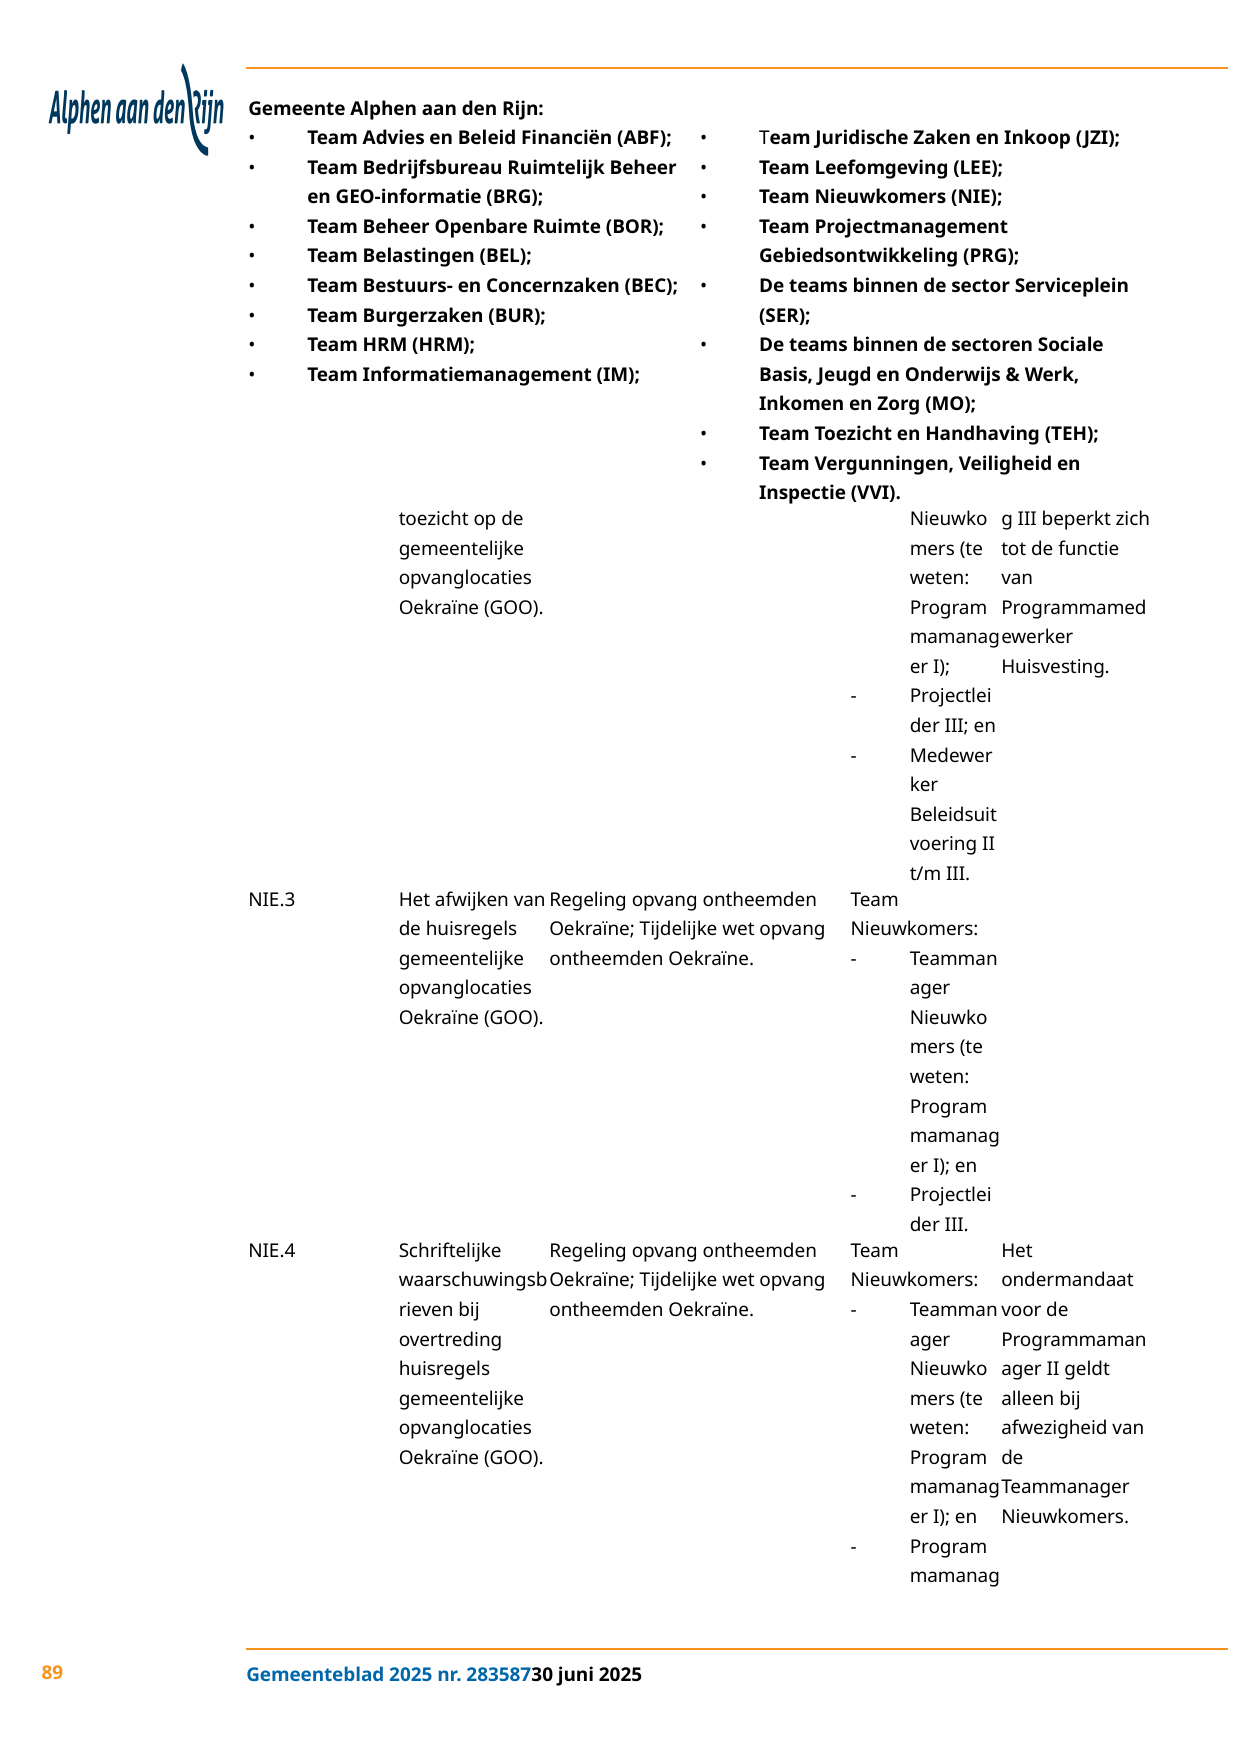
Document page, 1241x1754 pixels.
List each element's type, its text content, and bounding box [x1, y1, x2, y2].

table_cell Het afwijken van de huisregels gemeentelijke opvanglocaties Oekraïne (GOO). [399, 886, 549, 1237]
table_cell Nieuwkomers (te weten: Programmamanager I); Projectleider III; en Medewerker Beleidsuitvoering II t/m III. [850, 505, 1001, 886]
table_header Team Juridische Zaken en Inkoop (JZI); Team Leefomgeving (LEE); Team Nieuwkomers (NIE); Team Projectmanagement Gebiedsontwikkeling (PRG); De teams binnen de sector Serviceplein (SER); De teams binnen de sectoren Sociale Basis, Jeugd en Onderwijs & Werk, Inkomen en Zorg (MO); Team Toezicht en Handhaving (TEH); Team Vergunningen, Veiligheid en Inspectie (VVI). [700, 95, 1152, 505]
table_cell NIE.3 [248, 886, 398, 1237]
table_cell [1001, 886, 1152, 1237]
table_cell Regeling opvang ontheemden Oekraïne; Tijdelijke wet opvang ontheemden Oekraïne. [549, 1237, 850, 1588]
table_cell [248, 505, 398, 886]
picture [41, 47, 231, 172]
table_cell Het ondermandaat voor de Programmamanager II geldt alleen bij afwezigheid van de Teammanager Nieuwkomers. [1001, 1237, 1152, 1588]
table_cell toezicht op de gemeentelijke opvanglocaties Oekraïne (GOO). [399, 505, 549, 886]
table_cell g III beperkt zich tot de functie van Programmamedewerker Huisvesting. [1001, 505, 1152, 886]
table_cell Team Nieuwkomers: Teammanager Nieuwkomers (te weten: Programmamanager I); en Projectleider III. [850, 886, 1001, 1237]
table_cell [549, 505, 850, 886]
table_header Gemeente Alphen aan den Rijn: Team Advies en Beleid Financiën (ABF); Team Bedrijfsbureau Ruimtelijk Beheer en GEO-informatie (BRG); Team Beheer Openbare Ruimte (BOR); Team Belastingen (BEL); Team Bestuurs- en Concernzaken (BEC); Team Burgerzaken (BUR); Team HRM (HRM); Team Informatiemanagement (IM); [248, 95, 700, 505]
table_cell Team Nieuwkomers: Teammanager Nieuwkomers (te weten: Programmamanager I); en Programmamanag [850, 1237, 1001, 1588]
table_cell NIE.4 [248, 1237, 398, 1588]
table_cell Schriftelijke waarschuwingsbrieven bij overtreding huisregels gemeentelijke opvanglocaties Oekraïne (GOO). [399, 1237, 549, 1588]
table_cell Regeling opvang ontheemden Oekraïne; Tijdelijke wet opvang ontheemden Oekraïne. [549, 886, 850, 1237]
